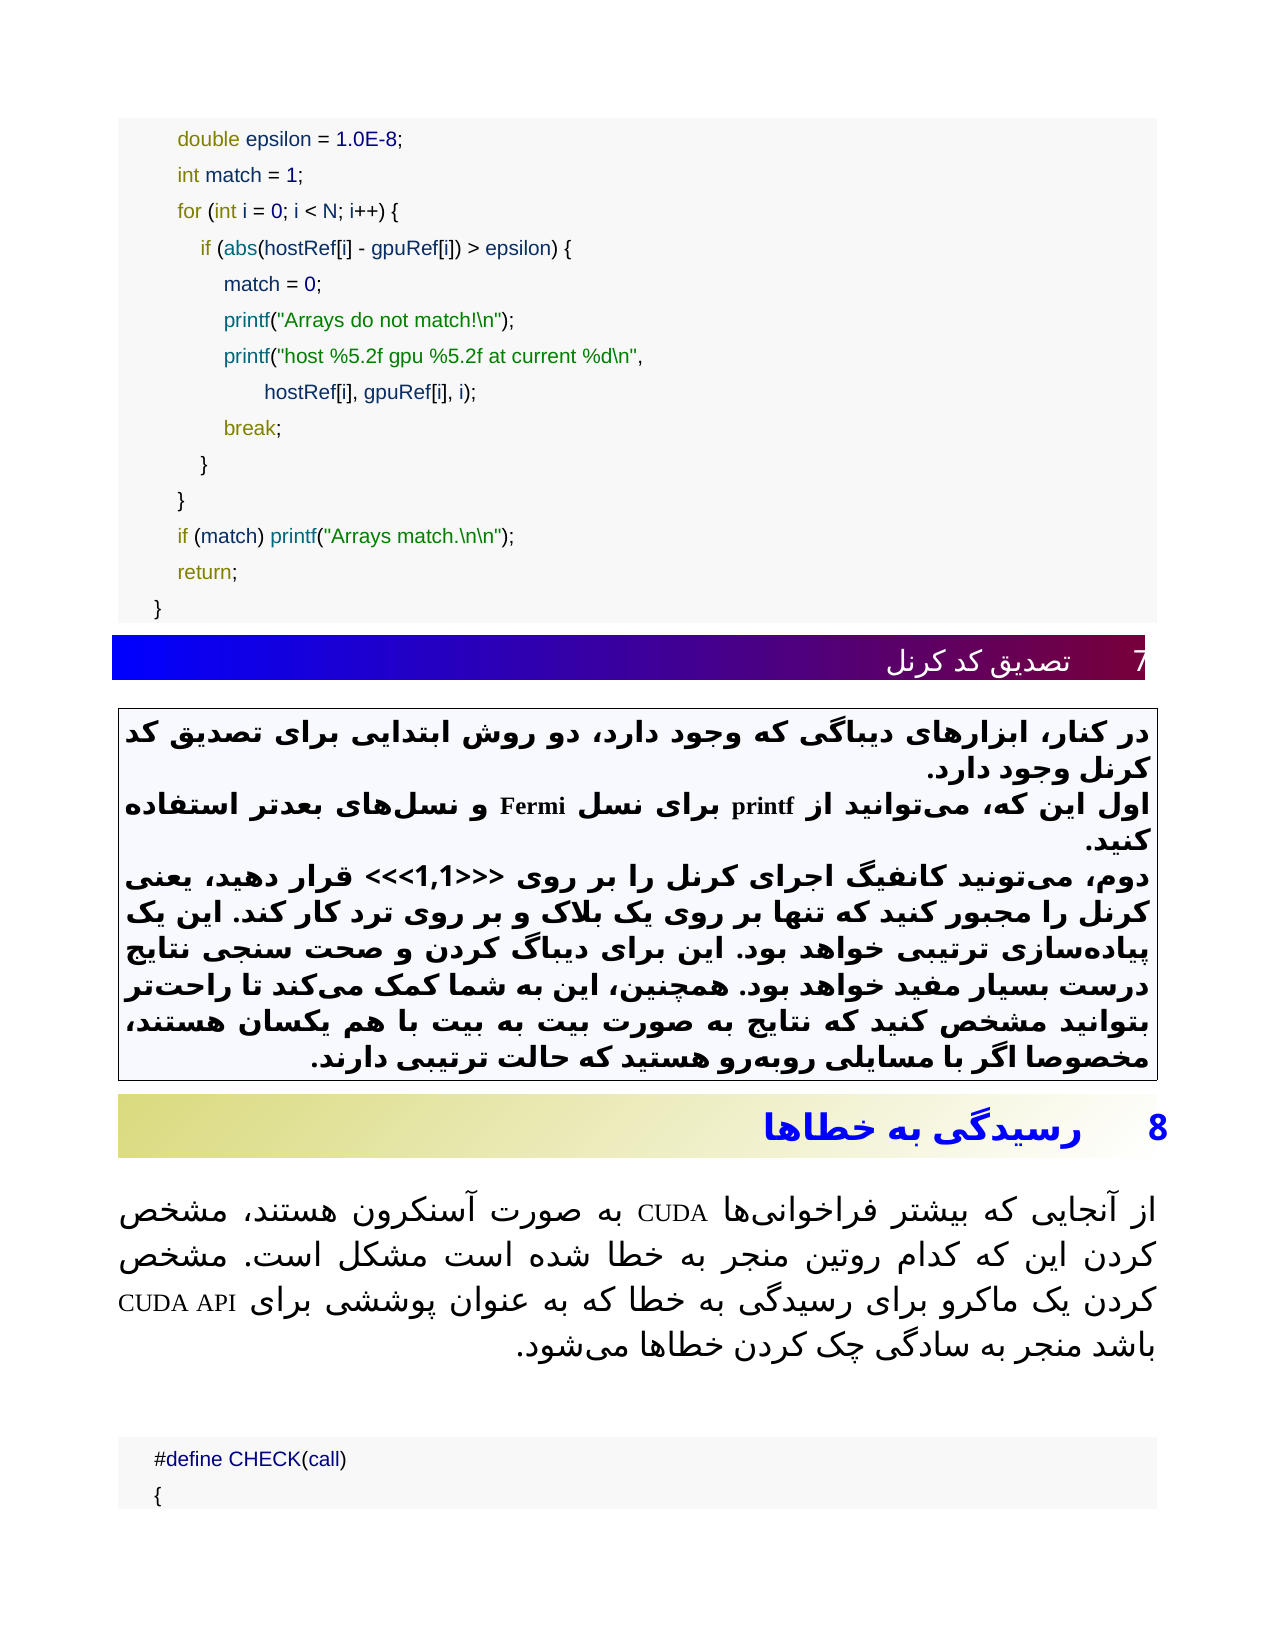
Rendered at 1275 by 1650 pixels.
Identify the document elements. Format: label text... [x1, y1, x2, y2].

text اول این که، می‌توانید از printf برای نسل Fermi و نسل‌های بعد‌تر استفاده کنید. [119, 780, 1157, 852]
text #define CHECK(call) [118, 1437, 1157, 1473]
text if (match) printf("Arrays match.\n\n"); [118, 514, 1157, 551]
text printf("host %5.2f gpu %5.2f at current %d\n", [118, 334, 1157, 370]
text match = 0; [118, 262, 1157, 298]
text break; [118, 406, 1157, 442]
text در کنار، ابزارهای دیباگی که وجود دارد، دو روش ابتدایی برای تصدیق کد کرنل وجود دارد. [119, 709, 1157, 780]
text printf("Arrays do not match!\n"); [118, 298, 1157, 334]
text { [118, 1473, 1157, 1509]
text دوم، می‌تونید کانفیگ اجرای کرنل را بر روی <<<1,1>>> قرار دهید، یعنی کرنل را مجبور کنید که تنها بر روی یک بلاک و بر روی ترد کار کند. این یک پیاده‌سازی ترتیبی خواهد بود. این برای دیباگ کردن و صحت سنجی نتایج درست بسیار مفید خواهد بود. همچنین، این به شما کمک می‌کند تا راحت‌تر بتوانید مشخص کنید که نتایج به صورت بیت به بیت با هم یکسان هستند، مخصوصا اگر با مسایلی روبه‌رو هستید که حالت ترتیبی دارند. [119, 852, 1157, 1080]
text int match = 1; [118, 154, 1157, 190]
text } [118, 478, 1157, 514]
text hostRef[i], gpuRef[i], i); [118, 370, 1157, 406]
text double epsilon = 1.0E-8; [118, 118, 1157, 154]
subtitle تصدیق کد کرنل [112, 635, 1145, 680]
subtitle رسیدگی به خطا‌ها [118, 1095, 1157, 1158]
text } [118, 587, 1157, 623]
text if (abs(hostRef[i] - gpuRef[i]) > epsilon) { [118, 226, 1157, 262]
text return; [118, 551, 1157, 587]
text از آنجایی که بیشتر فراخوانی‌ها CUDA به صورت آسنکرون هستند، مشخص کردن این که کدام روتین منجر به خطا شده است مشکل است. مشخص کردن یک ماکرو برای رسیدگی به خطا که به عنوان پوششی برای CUDA API باشد منجر به سادگی چک کردن خطاها می‌شود. [118, 1185, 1157, 1365]
text } [118, 442, 1157, 478]
text for (int i = 0; i < N; i++) { [118, 190, 1157, 226]
